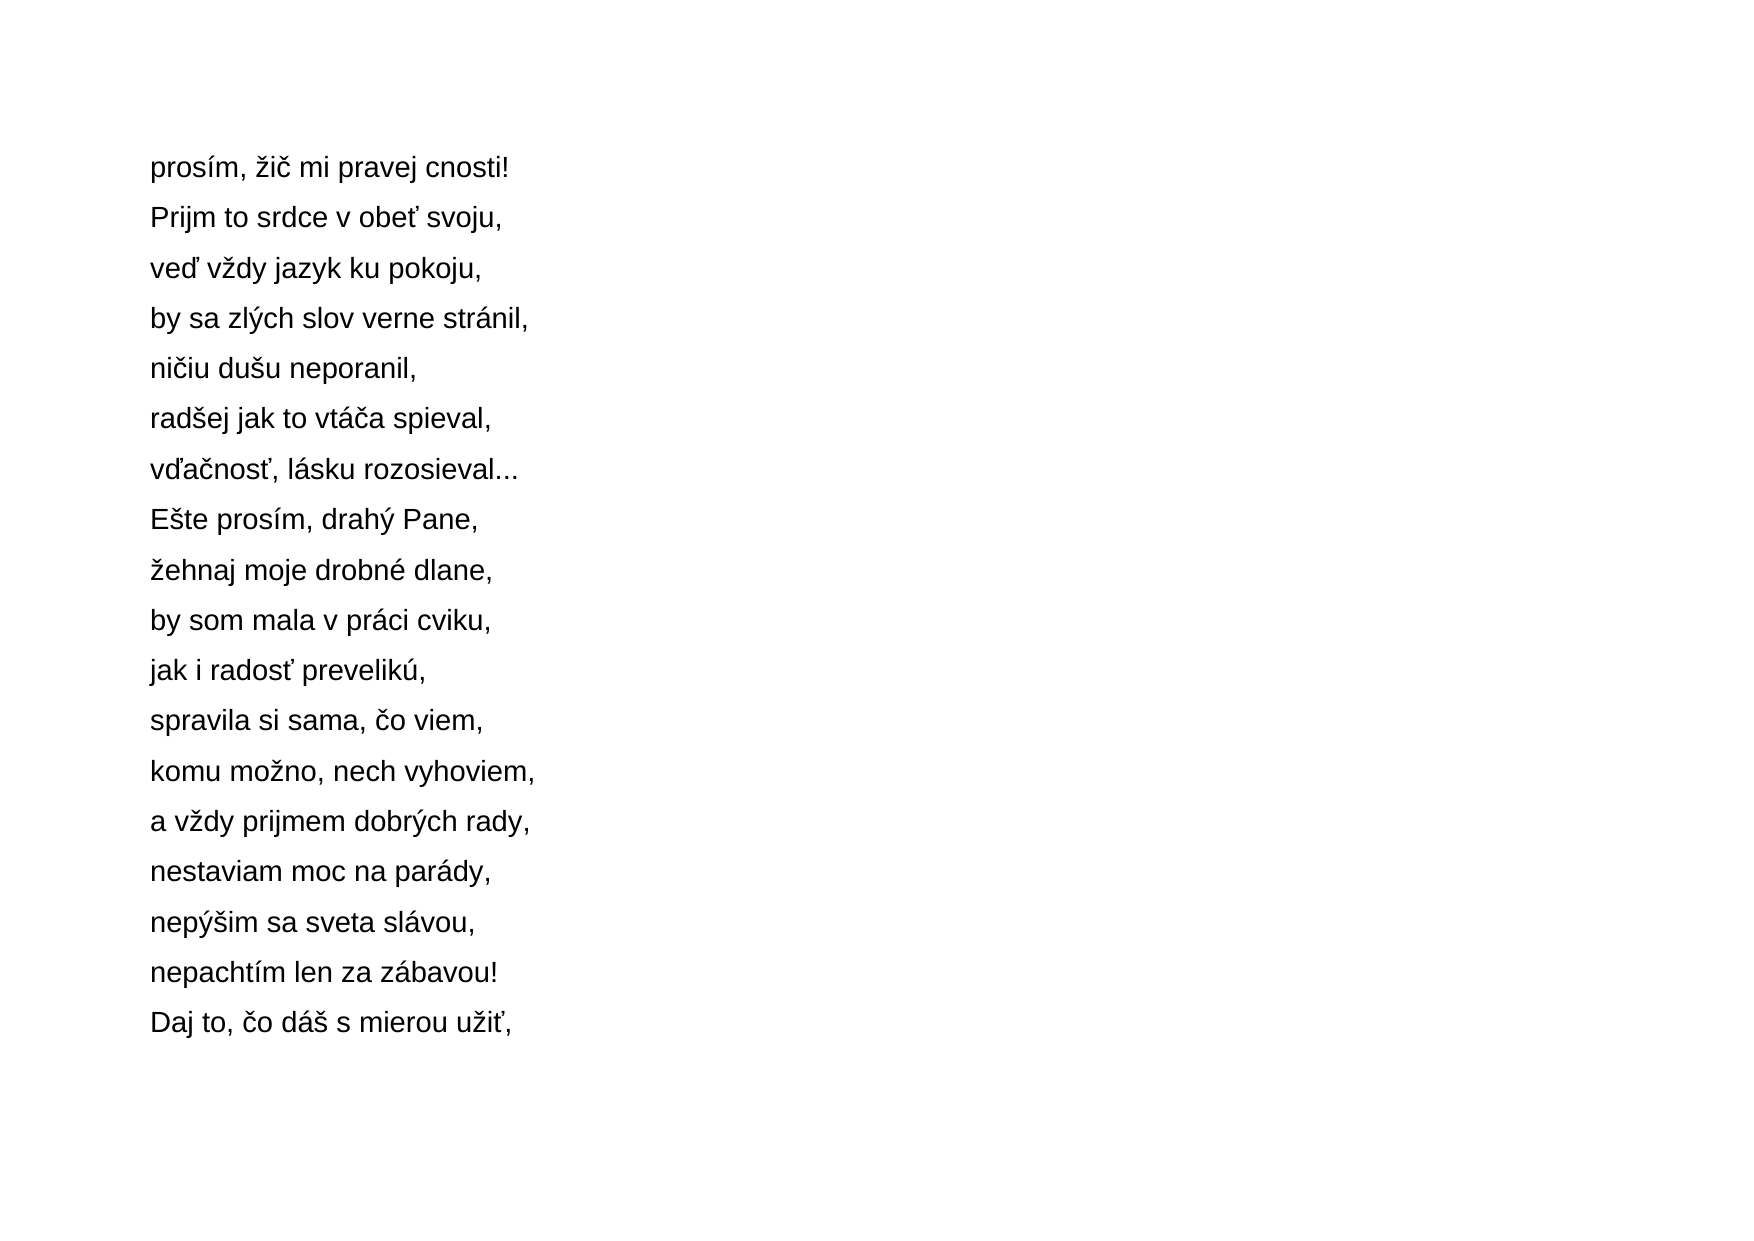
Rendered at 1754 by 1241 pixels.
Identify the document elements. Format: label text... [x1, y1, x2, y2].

text komu možno, nech vyhoviem, [150, 754, 1243, 787]
text Daj to, čo dáš s mierou užiť, [150, 1005, 1243, 1039]
text radšej jak to vtáča spieval, [150, 402, 1243, 435]
text nepachtím len za zábavou! [150, 955, 1243, 988]
text žehnaj moje drobné dlane, [150, 552, 1243, 586]
text prosím, žič mi pravej cnosti! [150, 150, 1243, 183]
text nestaviam moc na parády, [150, 854, 1243, 888]
text by som mala v práci cviku, [150, 603, 1243, 636]
text vďačnosť, lásku rozosieval... [150, 452, 1243, 485]
text ničiu dušu neporanil, [150, 351, 1243, 385]
text Prijm to srdce v obeť svoju, [150, 200, 1243, 234]
text veď vždy jazyk ku pokoju, [150, 251, 1243, 284]
text Ešte prosím, drahý Pane, [150, 502, 1243, 536]
text jak i radosť prevelikú, [150, 653, 1243, 687]
text by sa zlých slov verne stránil, [150, 301, 1243, 334]
text nepýšim sa sveta slávou, [150, 905, 1243, 938]
text spravila si sama, čo viem, [150, 703, 1243, 737]
text a vždy prijmem dobrých rady, [150, 804, 1243, 838]
